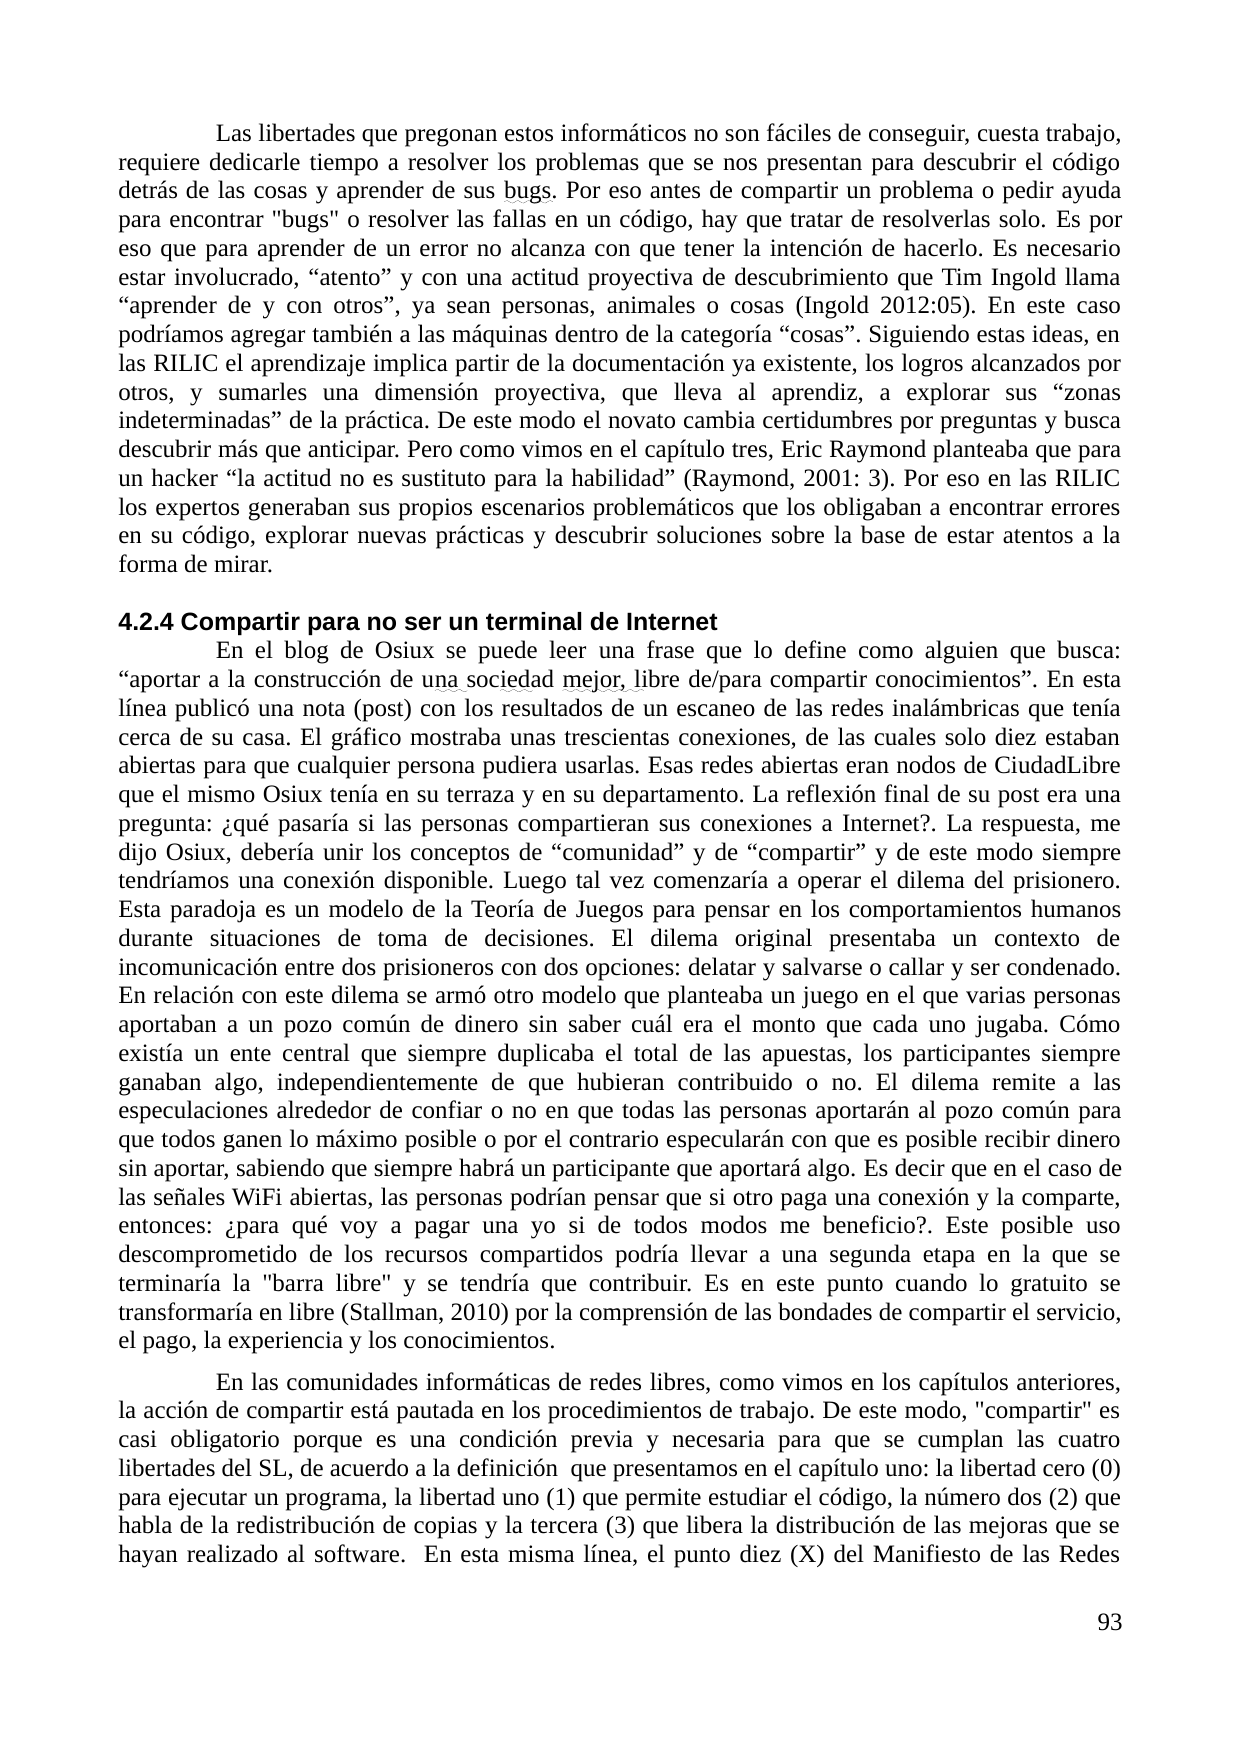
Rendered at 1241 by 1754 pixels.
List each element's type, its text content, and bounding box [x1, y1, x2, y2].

text En las comunidades informáticas de redes libres, como vimos en los capítulos anteriores, la acción de compartir está pautada en los procedimientos de trabajo. De este modo, "compartir" es casi obligatorio porque es una condición previa y necesaria para que se cumplan las cuatro libertades del SL, de acuerdo a la definición que presentamos en el capítulo uno: la libertad cero (0) para ejecutar un programa, la libertad uno (1) que permite estudiar el código, la número dos (2) que habla de la redistribución de copias y la tercera (3) que libera la distribución de las mejoras que se hayan realizado al software. En esta misma línea, el punto diez (X) del Manifiesto de las Redes [118, 1367, 1122, 1568]
text Las libertades que pregonan estos informáticos no son fáciles de conseguir, cuesta trabajo, requiere dedicarle tiempo a resolver los problemas que se nos presentan para descubrir el código detrás de las cosas y aprender de sus bugs. Por eso antes de compartir un problema o pedir ayuda para encontrar "bugs" o resolver las fallas en un código, hay que tratar de resolverlas solo. Es por eso que para aprender de un error no alcanza con que tener la intención de hacerlo. Es necesario estar involucrado, “atento” y con una actitud proyectiva de descubrimiento que Tim Ingold llama “aprender de y con otros”, ya sean personas, animales o cosas (Ingold 2012:05). En este caso podríamos agregar también a las máquinas dentro de la categoría “cosas”. Siguiendo estas ideas, en las RILIC el aprendizaje implica partir de la documentación ya existente, los logros alcanzados por otros, y sumarles una dimensión proyectiva, que lleva al aprendiz, a explorar sus “zonas indeterminadas” de la práctica. De este modo el novato cambia certidumbres por preguntas y busca descubrir más que anticipar. Pero como vimos en el capítulo tres, Eric Raymond planteaba que para un hacker “la actitud no es sustituto para la habilidad” (Raymond, 2001: 3). Por eso en las RILIC los expertos generaban sus propios escenarios problemáticos que los obligaban a encontrar errores en su código, explorar nuevas prácticas y descubrir soluciones sobre la base de estar atentos a la forma de mirar. [118, 118, 1122, 578]
subtitle 4.2.4 Compartir para no ser un terminal de Internet [118, 607, 1122, 636]
text En el blog de Osiux se puede leer una frase que lo define como alguien que busca: “aportar a la construcción de una sociedad mejor, libre de/para compartir conocimientos”. En esta línea publicó una nota (post) con los resultados de un escaneo de las redes inalámbricas que tenía cerca de su casa. El gráfico mostraba unas trescientas conexiones, de las cuales solo diez estaban abiertas para que cualquier persona pudiera usarlas. Esas redes abiertas eran nodos de CiudadLibre que el mismo Osiux tenía en su terraza y en su departamento. La reflexión final de su post era una pregunta: ¿qué pasaría si las personas compartieran sus conexiones a Internet?. La respuesta, me dijo Osiux, debería unir los conceptos de “comunidad” y de “compartir” y de este modo siempre tendríamos una conexión disponible. Luego tal vez comenzaría a operar el dilema del prisionero. Esta paradoja es un modelo de la Teoría de Juegos para pensar en los comportamientos humanos durante situaciones de toma de decisiones. El dilema original presentaba un contexto de incomunicación entre dos prisioneros con dos opciones: delatar y salvarse o callar y ser condenado. En relación con este dilema se armó otro modelo que planteaba un juego en el que varias personas aportaban a un pozo común de dinero sin saber cuál era el monto que cada uno jugaba. Cómo existía un ente central que siempre duplicaba el total de las apuestas, los participantes siempre ganaban algo, independientemente de que hubieran contribuido o no. El dilema remite a las especulaciones alrededor de confiar o no en que todas las personas aportarán al pozo común para que todos ganen lo máximo posible o por el contrario especularán con que es posible recibir dinero sin aportar, sabiendo que siempre habrá un participante que aportará algo. Es decir que en el caso de las señales WiFi abiertas, las personas podrían pensar que si otro paga una conexión y la comparte, entonces: ¿para qué voy a pagar una yo si de todos modos me beneficio?. Este posible uso descomprometido de los recursos compartidos podría llevar a una segunda etapa en la que se terminaría la "barra libre" y se tendría que contribuir. Es en este punto cuando lo gratuito se transformaría en libre (Stallman, 2010) por la comprensión de las bondades de compartir el servicio, el pago, la experiencia y los conocimientos. [118, 636, 1122, 1354]
